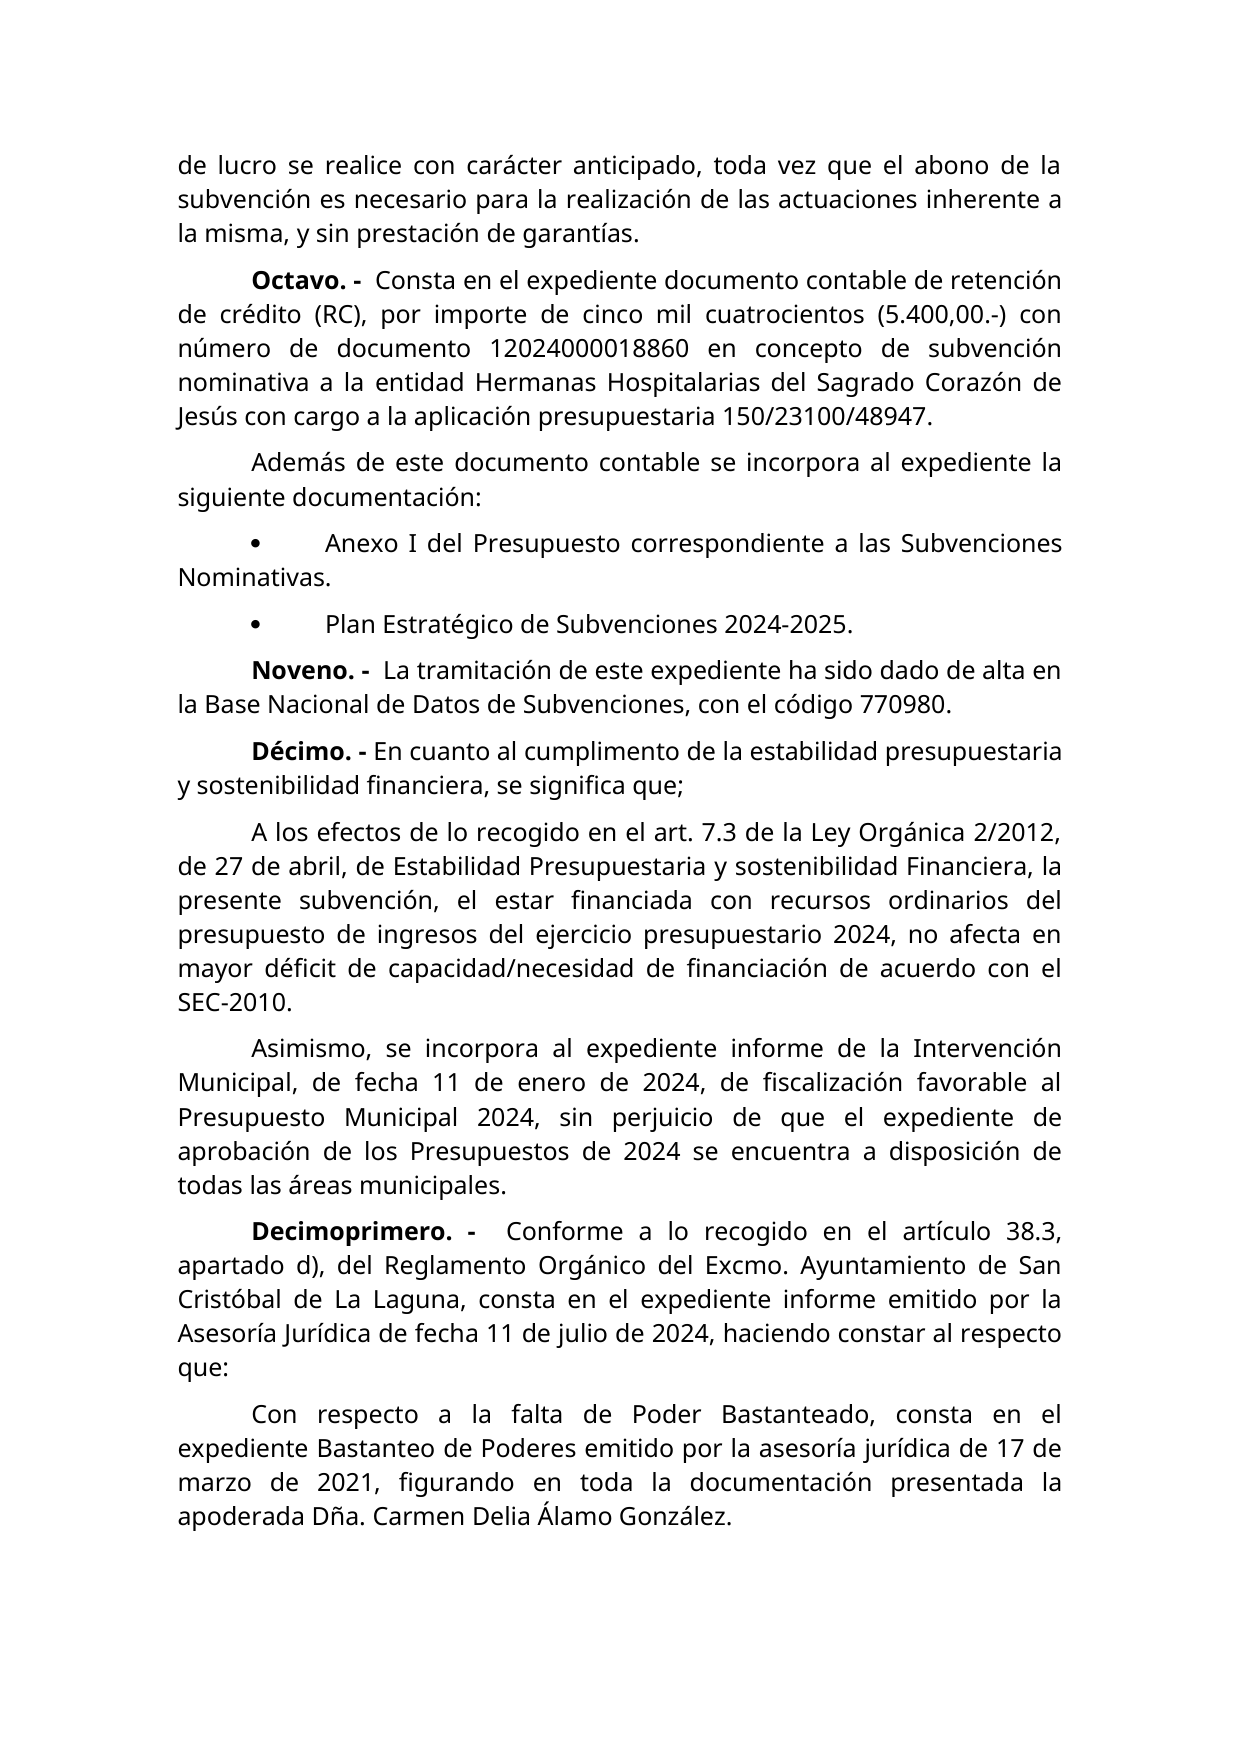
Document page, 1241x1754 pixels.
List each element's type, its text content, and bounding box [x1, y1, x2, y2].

list Plan Estratégico de Subvenciones 2024-2025. [177, 606, 1063, 640]
text Con respecto a la falta de Poder Bastanteado, consta en el expediente Bastanteo de Poderes emitido por la asesoría jurídica de 17 de marzo de 2021, figurando en toda la documentación presentada la apoderada Dña. Carmen Delia Álamo González. [177, 1397, 1063, 1533]
text Decimoprimero. - Conforme a lo recogido en el artículo 38.3, apartado d), del Reglamento Orgánico del Excmo. Ayuntamiento de San Cristóbal de La Laguna, consta en el expediente informe emitido por la Asesoría Jurídica de fecha 11 de julio de 2024, haciendo constar al respecto que: [177, 1214, 1063, 1384]
list Anexo I del Presupuesto correspondiente a las Subvenciones Nominativas. [177, 526, 1063, 594]
text Noveno. - La tramitación de este expediente ha sido dado de alta en la Base Nacional de Datos de Subvenciones, con el código 770980. [177, 653, 1063, 721]
text Décimo. - En cuanto al cumplimento de la estabilidad presupuestaria y sostenibilidad financiera, se significa que; [177, 733, 1063, 802]
text Asimismo, se incorpora al expediente informe de la Intervención Municipal, de fecha 11 de enero de 2024, de fiscalización favorable al Presupuesto Municipal 2024, sin perjuicio de que el expediente de aprobación de los Presupuestos de 2024 se encuentra a disposición de todas las áreas municipales. [177, 1031, 1063, 1201]
text A los efectos de lo recogido en el art. 7.3 de la Ley Orgánica 2/2012, de 27 de abril, de Estabilidad Presupuestaria y sostenibilidad Financiera, la presente subvención, el estar financiada con recursos ordinarios del presupuesto de ingresos del ejercicio presupuestario 2024, no afecta en mayor déficit de capacidad/necesidad de financiación de acuerdo con el SEC-2010. [177, 814, 1063, 1018]
text Además de este documento contable se incorpora al expediente la siguiente documentación: [177, 445, 1063, 513]
text Octavo. - Consta en el expediente documento contable de retención de crédito (RC), por importe de cinco mil cuatrocientos (5.400,00.-) con número de documento 12024000018860 en concepto de subvención nominativa a la entidad Hermanas Hospitalarias del Sagrado Corazón de Jesús con cargo a la aplicación presupuestaria 150/23100/48947. [177, 262, 1063, 433]
text de lucro se realice con carácter anticipado, toda vez que el abono de la subvención es necesario para la realización de las actuaciones inherente a la misma, y sin prestación de garantías. [177, 148, 1063, 250]
